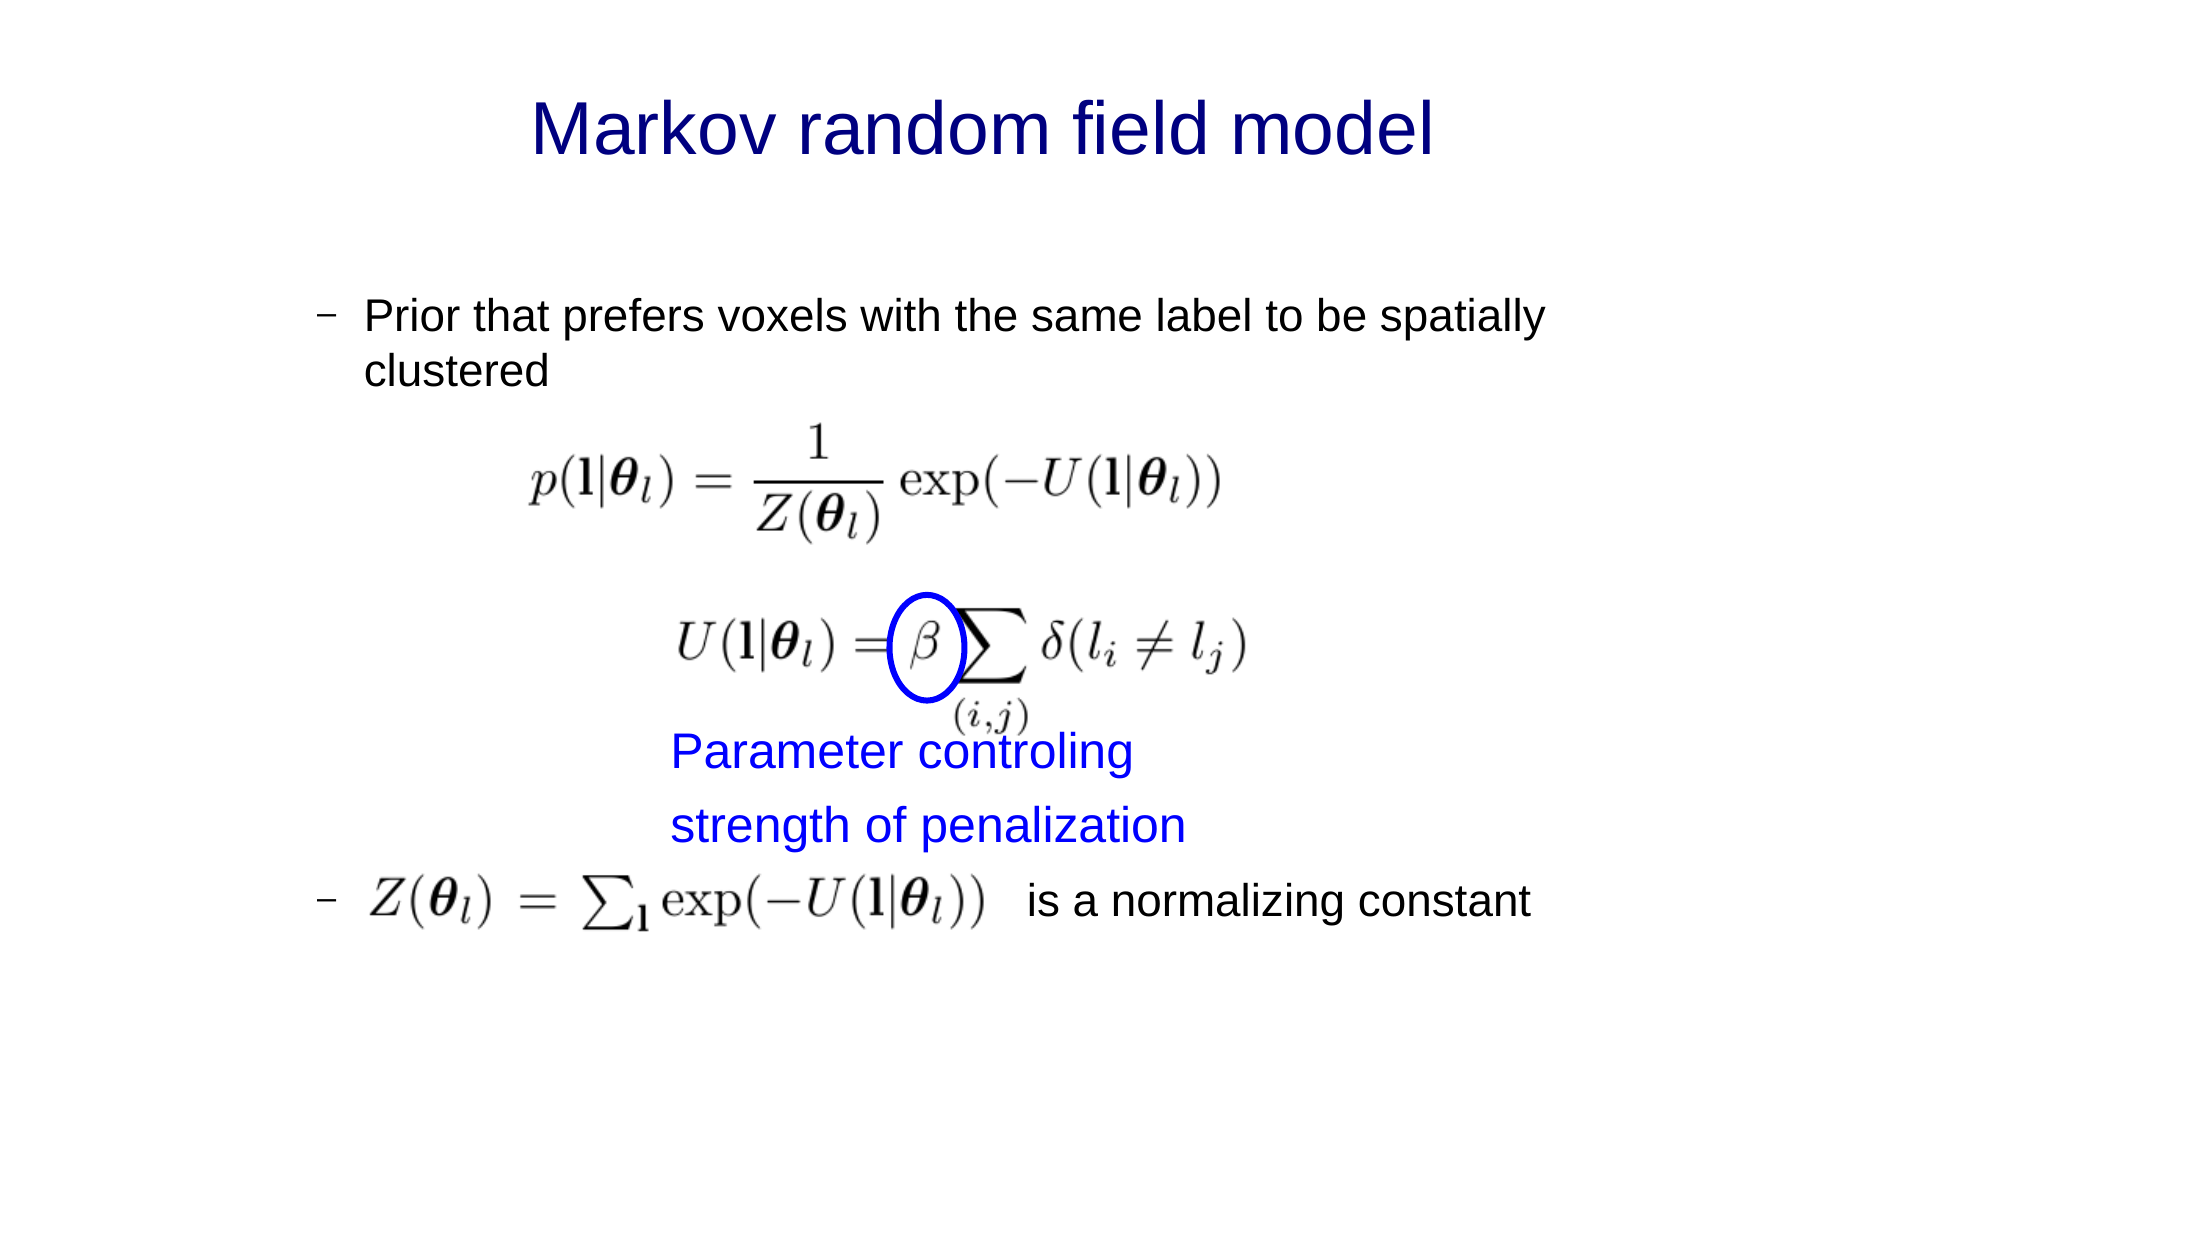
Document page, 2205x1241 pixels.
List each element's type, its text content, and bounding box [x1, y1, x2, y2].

list is a normalizing constant [227, 862, 1653, 1035]
text_box Parameter controling strength of penalization [655, 710, 1354, 911]
list Prior that prefers voxels with the same label to be spatially clustered [227, 278, 1653, 450]
picture [668, 588, 1250, 710]
picture [518, 412, 1223, 549]
title Markov random field model [326, 65, 1640, 179]
